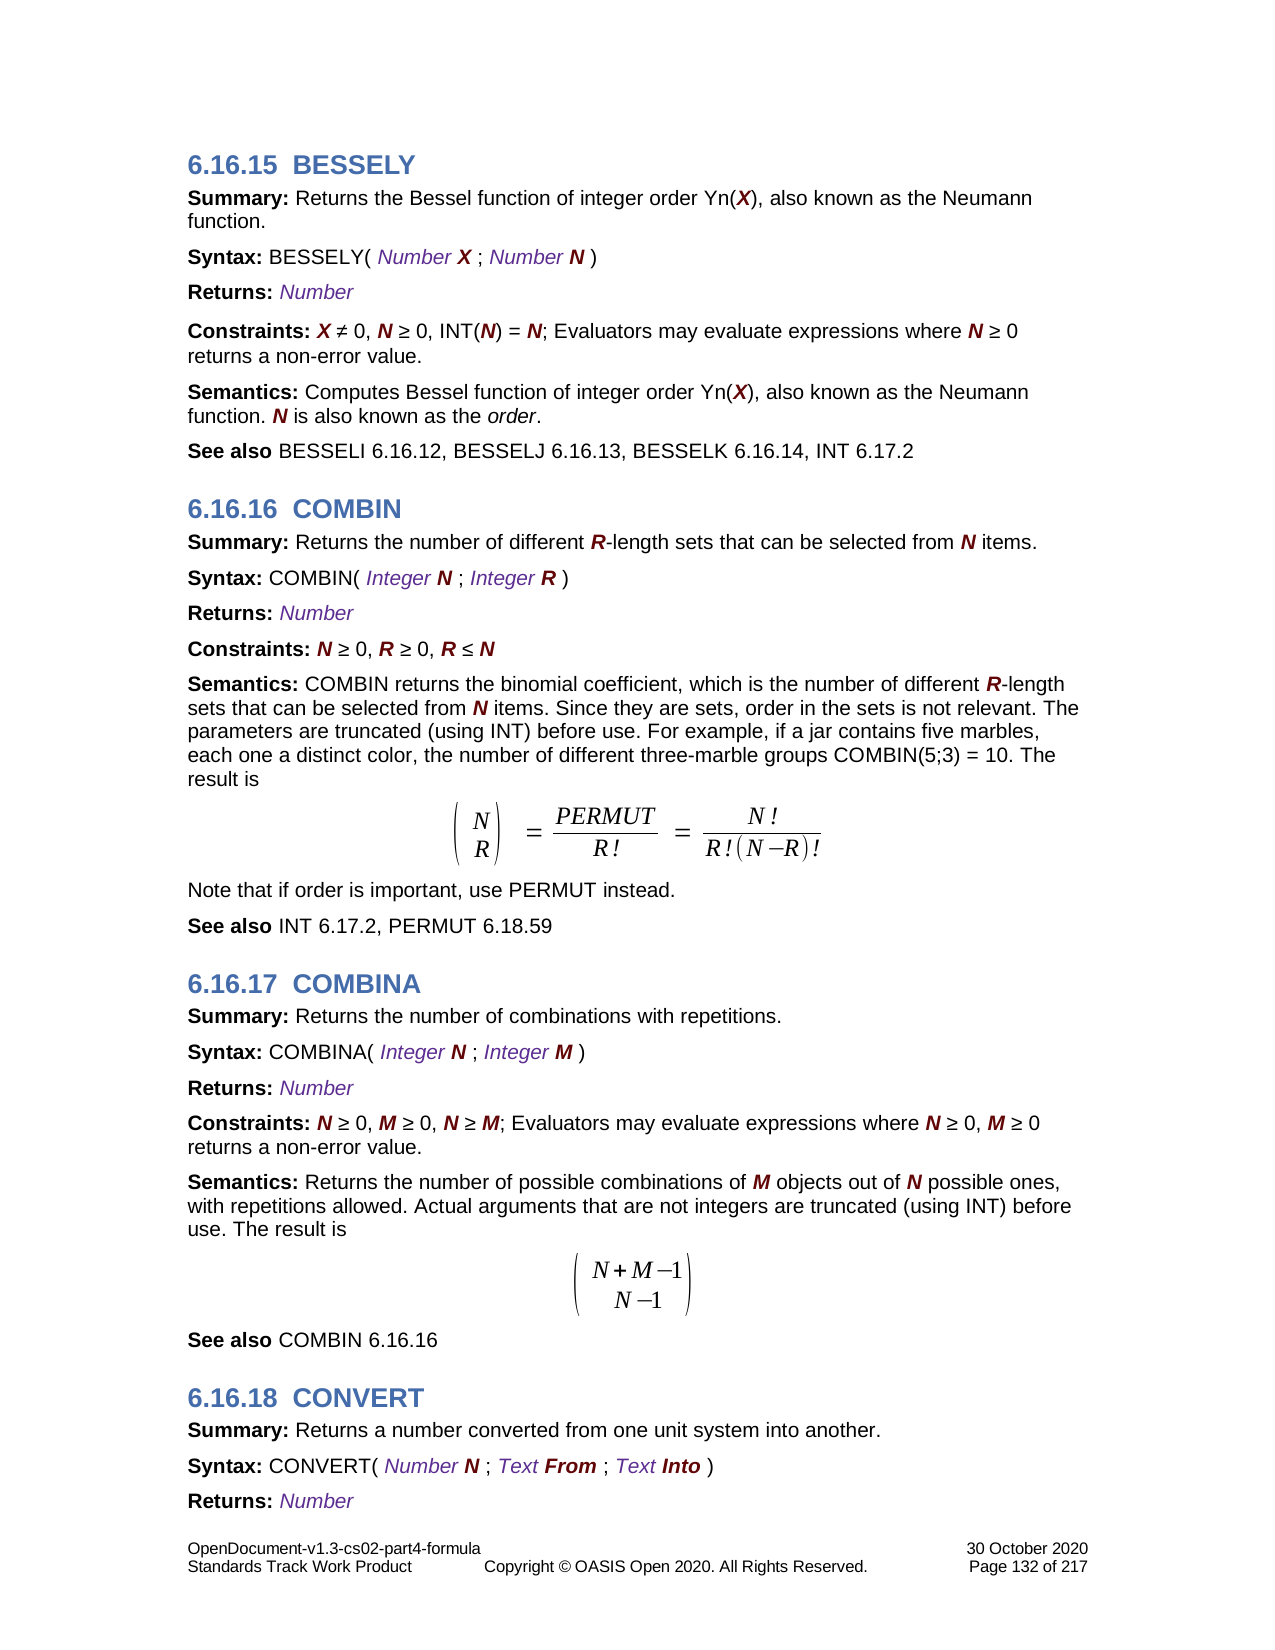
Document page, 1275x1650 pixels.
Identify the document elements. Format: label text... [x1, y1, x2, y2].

text Constraints: N ≥ 0, R ≥ 0, R ≤ N [187, 637, 1088, 661]
subtitle BESSELY [187, 150, 1088, 180]
text Syntax: BESSELY( Number X ; Number N ) [187, 245, 1088, 269]
text See also BESSELI 6.16.12, BESSELJ 6.16.13, BESSELK 6.16.14, INT 6.17.2 [187, 440, 1088, 463]
text Note that if order is important, use PERMUT instead. [187, 878, 1088, 902]
text Semantics: Returns the number of possible combinations of M objects out of N possible ones, with repetitions allowed. Actual arguments that are not integers are truncated (using INT) before use. The result is [187, 1171, 1088, 1241]
text Syntax: COMBIN( Integer N ; Integer R ) [187, 566, 1088, 589]
subtitle COMBIN [187, 494, 1088, 524]
text Summary: Returns the number of combinations with repetitions. [187, 1005, 1088, 1028]
text See also COMBIN 6.16.16 [187, 1328, 1088, 1352]
text Returns: Number [187, 281, 1088, 304]
text Summary: Returns the Bessel function of integer order Yn(X), also known as the Neumann function. [187, 186, 1088, 233]
subtitle CONVERT [187, 1383, 1088, 1413]
text Constraints: X ≠ 0, N ≥ 0, INT(N) = N; Evaluators may evaluate expressions where N ≥ 0 returns a non-error value. [187, 316, 1088, 368]
text Syntax: COMBINA( Integer N ; Integer M ) [187, 1040, 1088, 1064]
text Constraints: N ≥ 0, M ≥ 0, N ≥ M; Evaluators may evaluate expressions where N ≥ 0, M ≥ 0 returns a non-error value. [187, 1112, 1088, 1159]
subtitle COMBINA [187, 969, 1088, 999]
text Summary: Returns the number of different R-length sets that can be selected from N items. [187, 530, 1088, 554]
text Returns: Number [187, 1490, 1088, 1513]
text See also INT 6.17.2, PERMUT 6.18.59 [187, 914, 1088, 938]
text Returns: Number [187, 602, 1088, 625]
text Semantics: Computes Bessel function of integer order Yn(X), also known as the Neumann function. N is also known as the order. [187, 381, 1088, 428]
text Semantics: COMBIN returns the binomial coefficient, which is the number of different R-length sets that can be selected from N items. Since they are sets, order in the sets is not relevant. The parameters are truncated (using INT) before use. For example, if a jar contains five marbles, each one a distinct color, the number of different three-marble groups COMBIN(5;3) = 10. The result is [187, 673, 1088, 791]
text Summary: Returns a number converted from one unit system into another. [187, 1419, 1088, 1442]
text Returns: Number [187, 1076, 1088, 1099]
text Syntax: CONVERT( Number N ; Text From ; Text Into ) [187, 1454, 1088, 1478]
